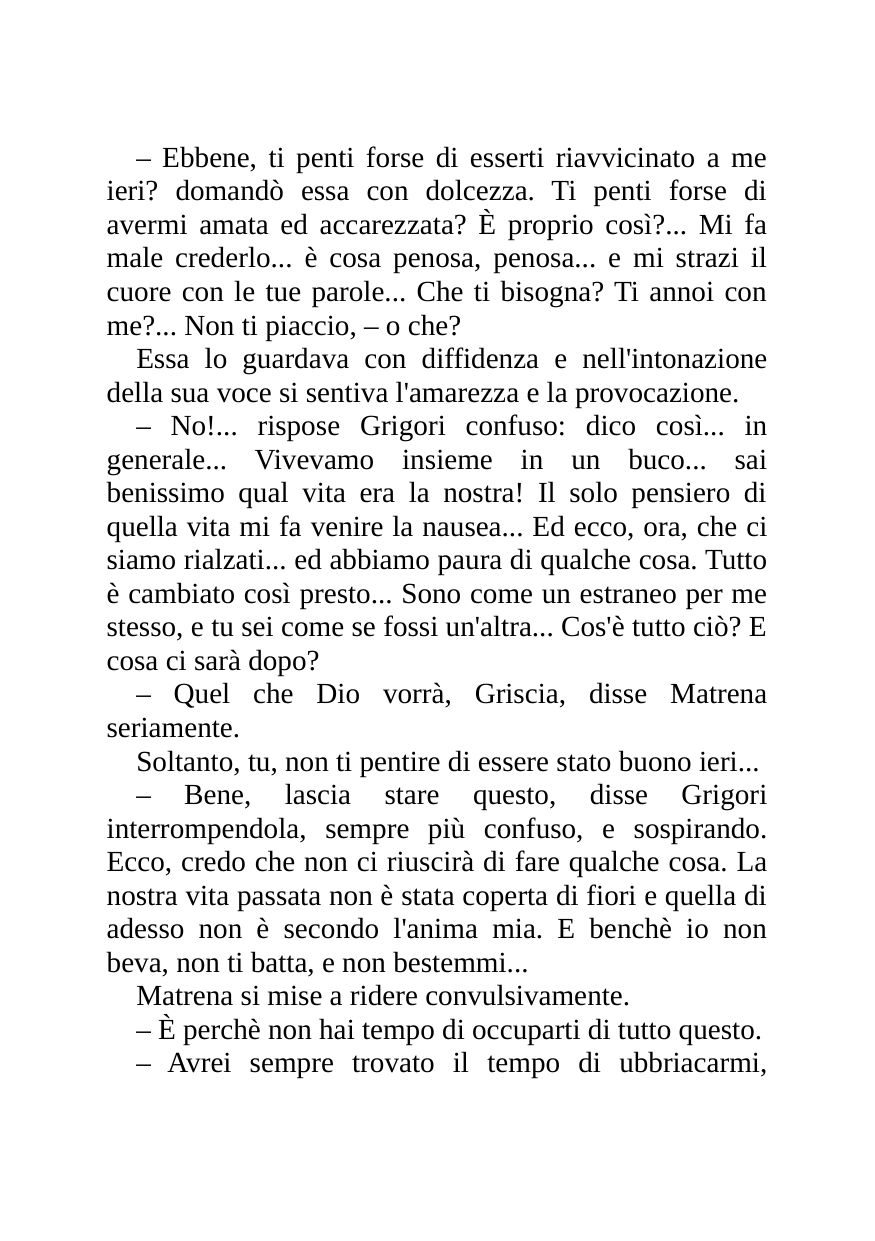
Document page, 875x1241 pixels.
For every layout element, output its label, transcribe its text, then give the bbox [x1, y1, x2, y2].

text – Quel che Dio vorrà, Griscia, disse Matrena seriamente. [106, 677, 768, 744]
text – Bene, lascia stare questo, disse Grigori interrompendola, sempre più confuso, e sospirando. Ecco, credo che non ci riuscirà di fare qualche cosa. La nostra vita passata non è stata coperta di fiori e quella di adesso non è secondo l'anima mia. E benchè io non beva, non ti batta, e non bestemmi... [106, 777, 768, 978]
text Matrena si mise a ridere convulsivamente. [106, 978, 768, 1012]
text – No!... rispose Grigori confuso: dico così... in generale... Vivevamo insieme in un buco... sai benissimo qual vita era la nostra! Il solo pensiero di quella vita mi fa venire la nausea... Ed ecco, ora, che ci siamo rialzati... ed abbiamo paura di qualche cosa. Tutto è cambiato così presto... Sono come un estraneo per me stesso, e tu sei come se fossi un'altra... Cos'è tutto ciò? E cosa ci sarà dopo? [106, 408, 768, 677]
text – Ebbene, ti penti forse di esserti riavvicinato a me ieri? domandò essa con dolcezza. Ti penti forse di avermi amata ed accarezzata? È proprio così?... Mi fa male crederlo... è cosa penosa, penosa... e mi strazi il cuore con le tue parole... Che ti bisogna? Ti annoi con me?... Non ti piaccio, – o che? [106, 140, 768, 341]
text Soltanto, tu, non ti pentire di essere stato buono ieri... [106, 744, 768, 777]
text – È perchè non hai tempo di occuparti di tutto questo. [106, 1012, 768, 1046]
text – Avrei sempre trovato il tempo di ubbriacarmi, [106, 1046, 768, 1079]
text Essa lo guardava con diffidenza e nell'intonazione della sua voce si sentiva l'amarezza e la provocazione. [106, 341, 768, 408]
